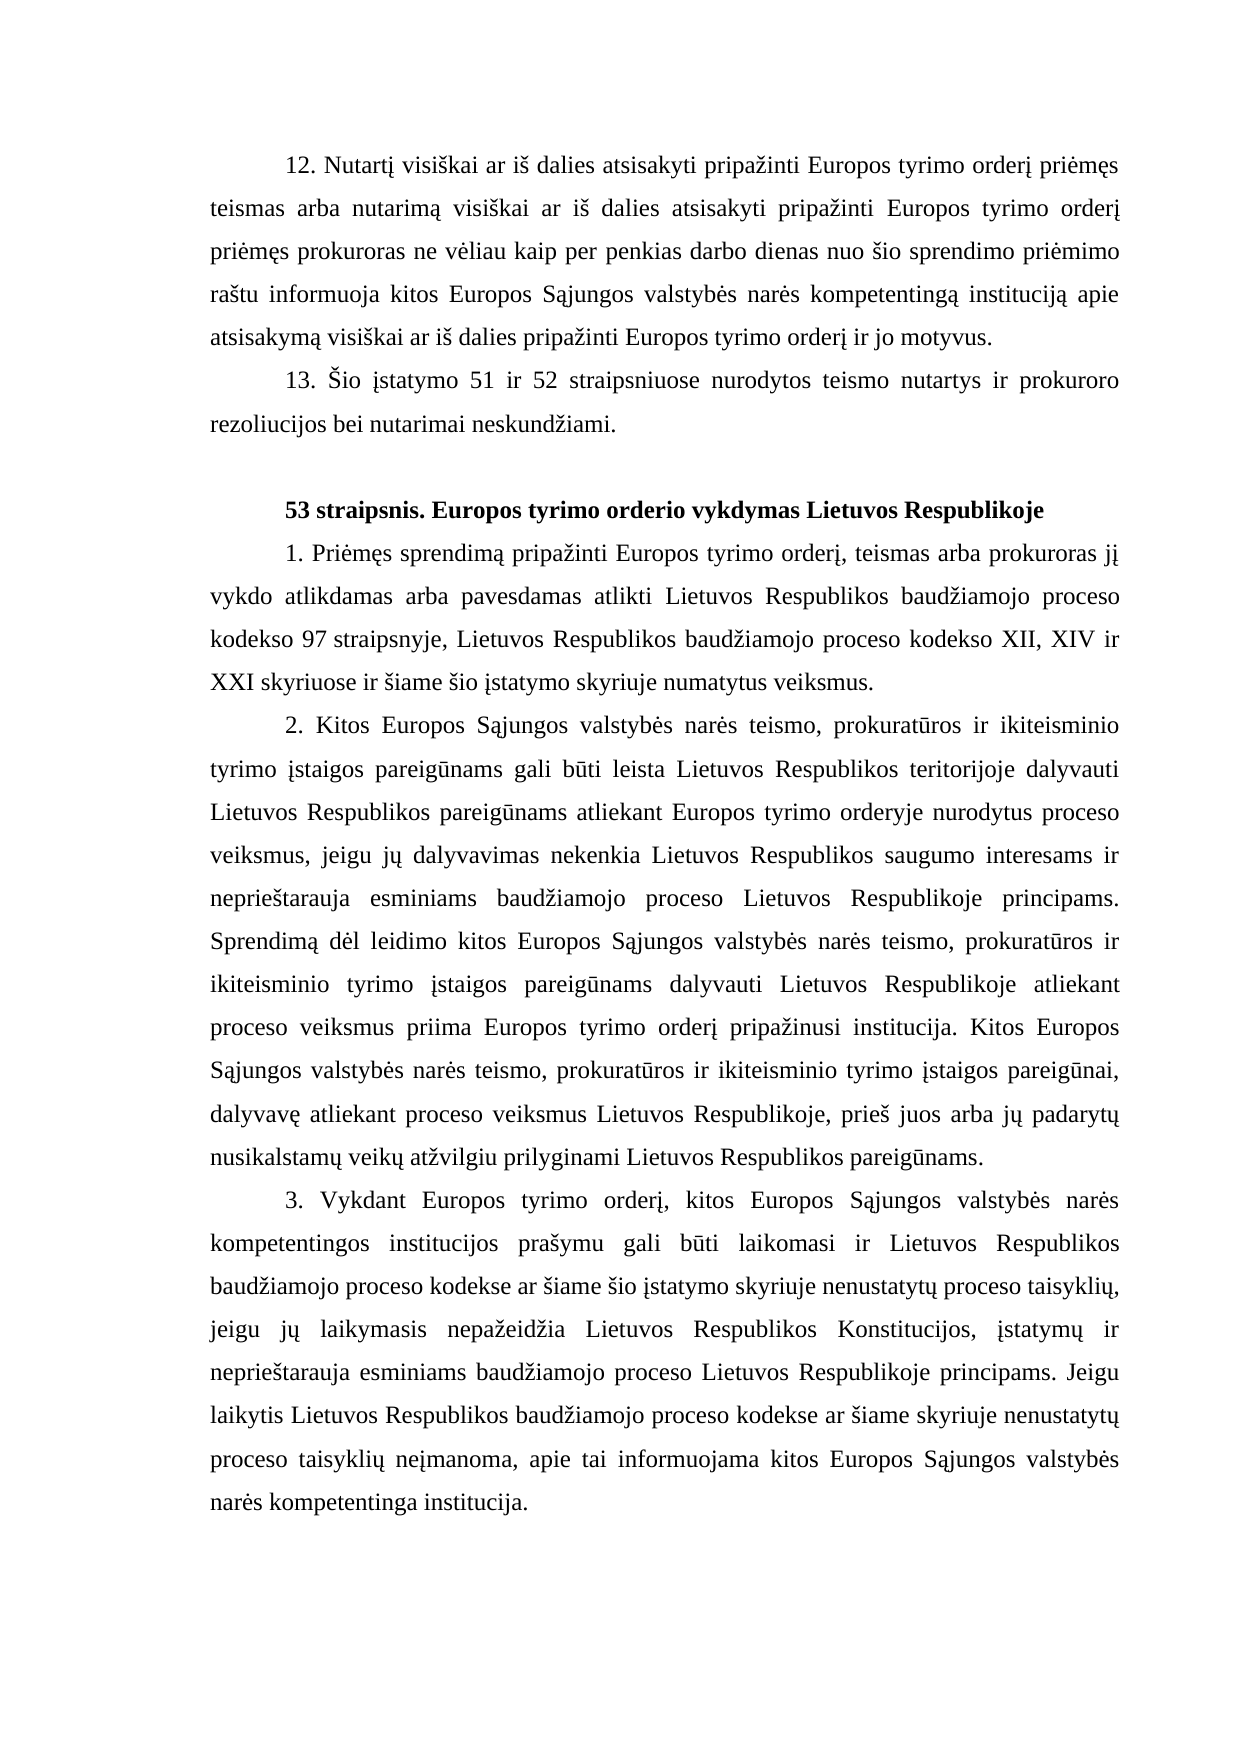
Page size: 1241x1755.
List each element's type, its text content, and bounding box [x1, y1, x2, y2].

text 1. Priėmęs sprendimą pripažinti Europos tyrimo orderį, teismas arba prokuroras jį vykdo atlikdamas arba pavesdamas atlikti Lietuvos Respublikos baudžiamojo proceso kodekso 97 straipsnyje, Lietuvos Respublikos baudžiamojo proceso kodekso XII, XIV ir XXI skyriuose ir šiame šio įstatymo skyriuje numatytus veiksmus. [210, 538, 1120, 696]
text 12. Nutartį visiškai ar iš dalies atsisakyti pripažinti Europos tyrimo orderį priėmęs teismas arba nutarimą visiškai ar iš dalies atsisakyti pripažinti Europos tyrimo orderį priėmęs prokuroras ne vėliau kaip per penkias darbo dienas nuo šio sprendimo priėmimo raštu informuoja kitos Europos Sąjungos valstybės narės kompetentingą instituciją apie atsisakymą visiškai ar iš dalies pripažinti Europos tyrimo orderį ir jo motyvus. [210, 150, 1120, 351]
text 53 straipsnis. Europos tyrimo orderio vykdymas Lietuvos Respublikoje [210, 495, 1120, 524]
text 2. Kitos Europos Sąjungos valstybės narės teismo, prokuratūros ir ikiteisminio tyrimo įstaigos pareigūnams gali būti leista Lietuvos Respublikos teritorijoje dalyvauti Lietuvos Respublikos pareigūnams atliekant Europos tyrimo orderyje nurodytus proceso veiksmus, jeigu jų dalyvavimas nekenkia Lietuvos Respublikos saugumo interesams ir neprieštarauja esminiams baudžiamojo proceso Lietuvos Respublikoje principams. Sprendimą dėl leidimo kitos Europos Sąjungos valstybės narės teismo, prokuratūros ir ikiteisminio tyrimo įstaigos pareigūnams dalyvauti Lietuvos Respublikoje atliekant proceso veiksmus priima Europos tyrimo orderį pripažinusi institucija. Kitos Europos Sąjungos valstybės narės teismo, prokuratūros ir ikiteisminio tyrimo įstaigos pareigūnai, dalyvavę atliekant proceso veiksmus Lietuvos Respublikoje, prieš juos arba jų padarytų nusikalstamų veikų atžvilgiu prilyginami Lietuvos Respublikos pareigūnams. [210, 711, 1120, 1171]
text 3. Vykdant Europos tyrimo orderį, kitos Europos Sąjungos valstybės narės kompetentingos institucijos prašymu gali būti laikomasi ir Lietuvos Respublikos baudžiamojo proceso kodekse ar šiame šio įstatymo skyriuje nenustatytų proceso taisyklių, jeigu jų laikymasis nepažeidžia Lietuvos Respublikos Konstitucijos, įstatymų ir neprieštarauja esminiams baudžiamojo proceso Lietuvos Respublikoje principams. Jeigu laikytis Lietuvos Respublikos baudžiamojo proceso kodekse ar šiame skyriuje nenustatytų proceso taisyklių neįmanoma, apie tai informuojama kitos Europos Sąjungos valstybės narės kompetentinga institucija. [210, 1185, 1120, 1516]
text 13. Šio įstatymo 51 ir 52 straipsniuose nurodytos teismo nutartys ir prokuroro rezoliucijos bei nutarimai neskundžiami. [210, 366, 1120, 437]
